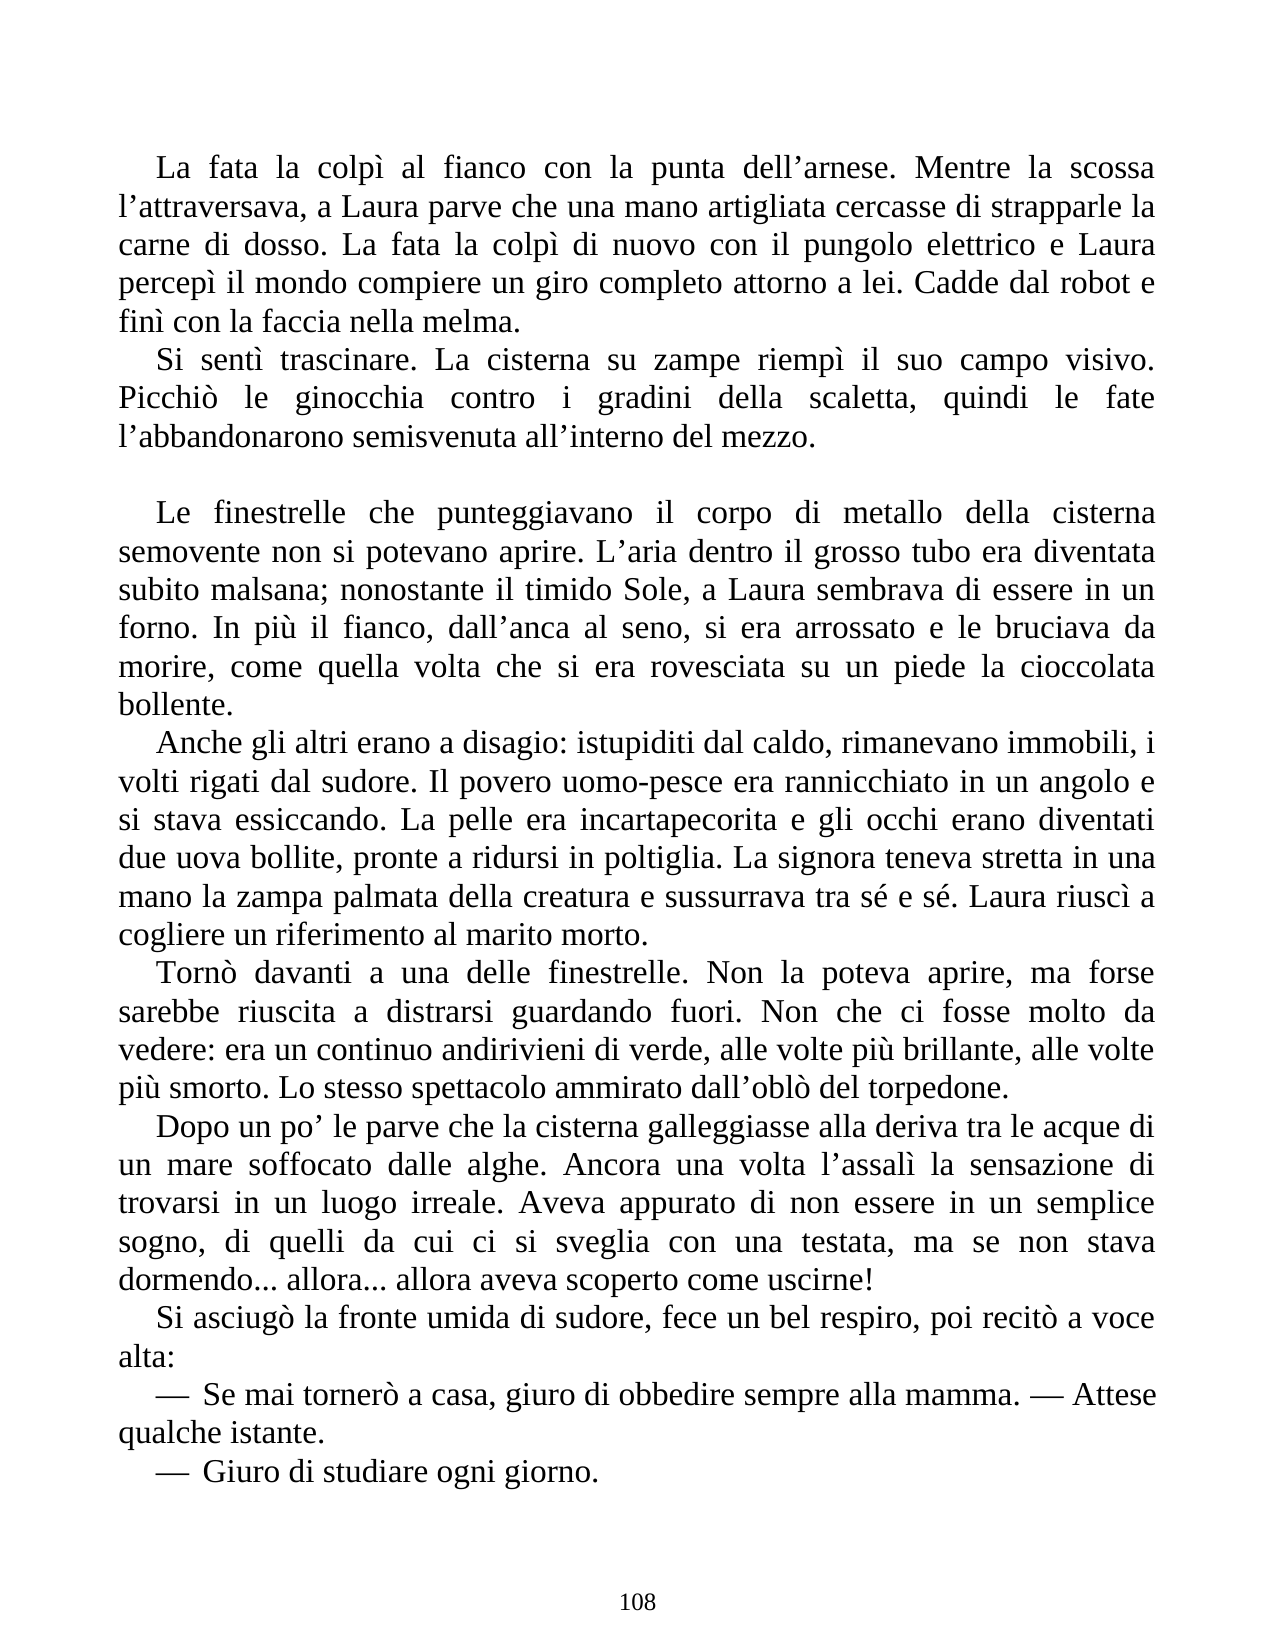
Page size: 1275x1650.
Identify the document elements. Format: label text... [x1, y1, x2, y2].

text Tornò davanti a una delle finestrelle. Non la poteva aprire, ma forse sarebbe riuscita a distrarsi guardando fuori. Non che ci fosse molto da vedere: era un continuo andirivieni di verde, alle volte più brillante, alle volte più smorto. Lo stesso spettacolo ammirato dall’oblò del torpedone. [118, 953, 1157, 1106]
text Si sentì trascinare. La cisterna su zampe riempì il suo campo visivo. Picchiò le ginocchia contro i gradini della scaletta, quindi le fate l’abbandonarono semisvenuta all’interno del mezzo. [118, 339, 1157, 454]
text — Giuro di studiare ogni giorno. [118, 1451, 1157, 1489]
text Si asciugò la fronte umida di sudore, fece un bel respiro, poi recitò a voce alta: [118, 1298, 1157, 1374]
text La fata la colpì al fianco con la punta dell’arnese. Mentre la scossa l’attraversava, a Laura parve che una mano artigliata cercasse di strapparle la carne di dosso. La fata la colpì di nuovo con il pungolo elettrico e Laura percepì il mondo compiere un giro completo attorno a lei. Cadde dal robot e finì con la faccia nella melma. [118, 148, 1157, 339]
text Le finestrelle che punteggiavano il corpo di metallo della cisterna semovente non si potevano aprire. L’aria dentro il grosso tubo era diventata subito malsana; nonostante il timido Sole, a Laura sembrava di essere in un forno. In più il fianco, dall’anca al seno, si era arrossato e le bruciava da morire, come quella volta che si era rovesciata su un piede la cioccolata bollente. [118, 493, 1157, 723]
text Anche gli altri erano a disagio: istupiditi dal caldo, rimanevano immobili, i volti rigati dal sudore. Il povero uomo-pesce era rannicchiato in un angolo e si stava essiccando. La pelle era incartapecorita e gli occhi erano diventati due uova bollite, pronte a ridursi in poltiglia. La signora teneva stretta in una mano la zampa palmata della creatura e sussurrava tra sé e sé. Laura riuscì a cogliere un riferimento al marito morto. [118, 723, 1157, 953]
text — Se mai tornerò a casa, giuro di obbedire sempre alla mamma. — Attese qualche istante. [118, 1374, 1157, 1451]
text Dopo un po’ le parve che la cisterna galleggiasse alla deriva tra le acque di un mare soffocato dalle alghe. Ancora una volta l’assalì la sensazione di trovarsi in un luogo irreale. Aveva appurato di non essere in un semplice sogno, di quelli da cui ci si sveglia con una testata, ma se non stava dormendo... allora... allora aveva scoperto come uscirne! [118, 1106, 1157, 1298]
